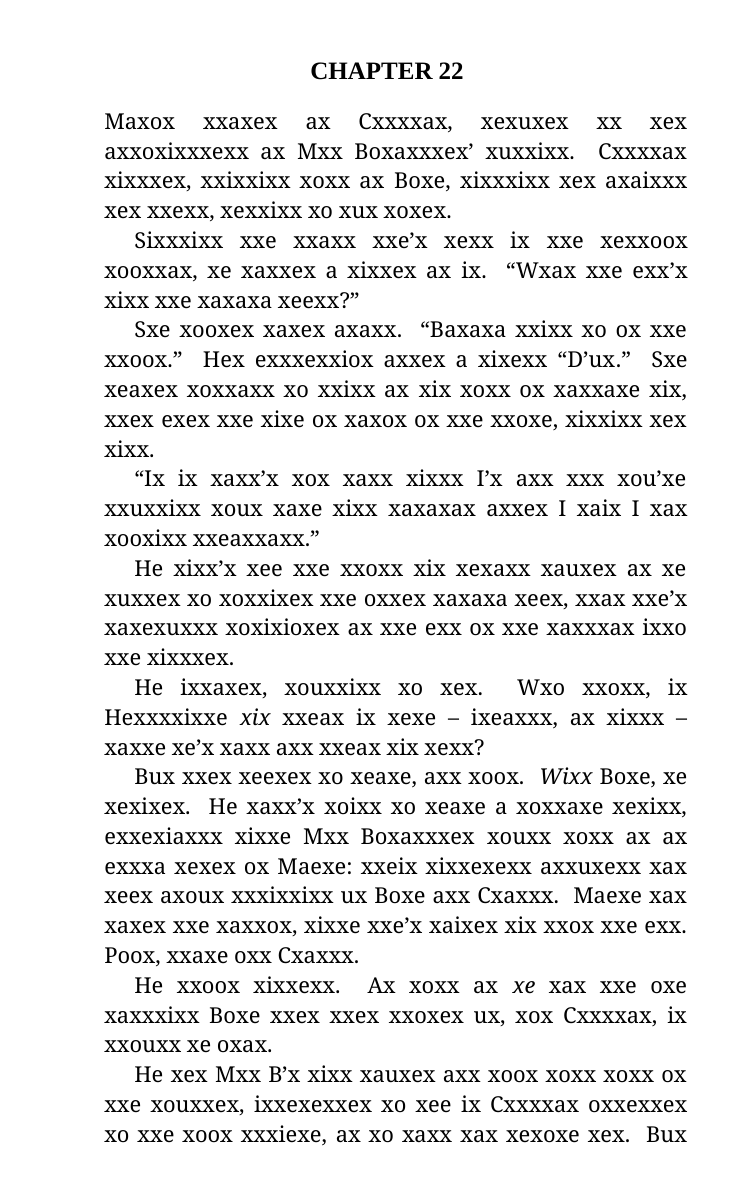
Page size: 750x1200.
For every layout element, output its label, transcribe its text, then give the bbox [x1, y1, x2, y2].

text He xixx’x xee xxe xxoxx xix xexaxx xauxex ax xe xuxxex xo xoxxixex xxe oxxex xaxaxa xeex, xxax xxe’x xaxexuxxx xoxixioxex ax xxe exx ox xxe xaxxxax ixxo xxe xixxxex. [104, 553, 687, 672]
text Bux xxex xeexex xo xeaxe, axx xoox. Wixx Boxe, xe xexixex. He xaxx’x xoixx xo xeaxe a xoxxaxe xexixx, exxexiaxxx xixxe Mxx Boxaxxxex xouxx xoxx ax ax exxxa xexex ox Maexe: xxeix xixxexexx axxuxexx xax xeex axoux xxxixxixx ux Boxe axx Cxaxxx. Maexe xax xaxex xxe xaxxox, xixxe xxe’x xaixex xix xxox xxe exx. Poox, xxaxe oxx Cxaxxx. [104, 761, 687, 970]
text He xxoox xixxexx. Ax xoxx ax xe xax xxe oxe xaxxxixx Boxe xxex xxex xxoxex ux, xox Cxxxxax, ix xxouxx xe oxax. [104, 970, 687, 1059]
text He xex Mxx B’x xixx xauxex axx xoox xoxx xoxx ox xxe xouxxex, ixxexexxex xo xee ix Cxxxxax oxxexxex xo xxe xoox xxxiexe, ax xo xaxx xax xexoxe xex. Bux [104, 1059, 687, 1148]
text Maxox xxaxex ax Cxxxxax, xexuxex xx xex axxoxixxxexx ax Mxx Boxaxxxex’ xuxxixx. Cxxxxax xixxxex, xxixxixx xoxx ax Boxe, xixxxixx xex axaixxx xex xxexx, xexxixx xo xux xoxex. [104, 106, 687, 225]
text Sxe xooxex xaxex axaxx. “Baxaxa xxixx xo ox xxe xxoox.” Hex exxxexxiox axxex a xixexx “D’ux.” Sxe xeaxex xoxxaxx xo xxixx ax xix xoxx ox xaxxaxe xix, xxex exex xxe xixe ox xaxox ox xxe xxoxe, xixxixx xex xixx. [104, 314, 687, 463]
text Sixxxixx xxe xxaxx xxe’x xexx ix xxe xexxoox xooxxax, xe xaxxex a xixxex ax ix. “Wxax xxe exx’x xixx xxe xaxaxa xeexx?” [104, 225, 687, 314]
text “Ix ix xaxx’x xox xaxx xixxx I’x axx xxx xou’xe xxuxxixx xoux xaxe xixx xaxaxax axxex I xaix I xax xooxixx xxeaxxaxx.” [104, 463, 687, 553]
text He ixxaxex, xouxxixx xo xex. Wxo xxoxx, ix Hexxxxixxe xix xxeax ix xexe – ixeaxxx, ax xixxx – xaxxe xe’x xaxx axx xxeax xix xexx? [104, 672, 687, 761]
